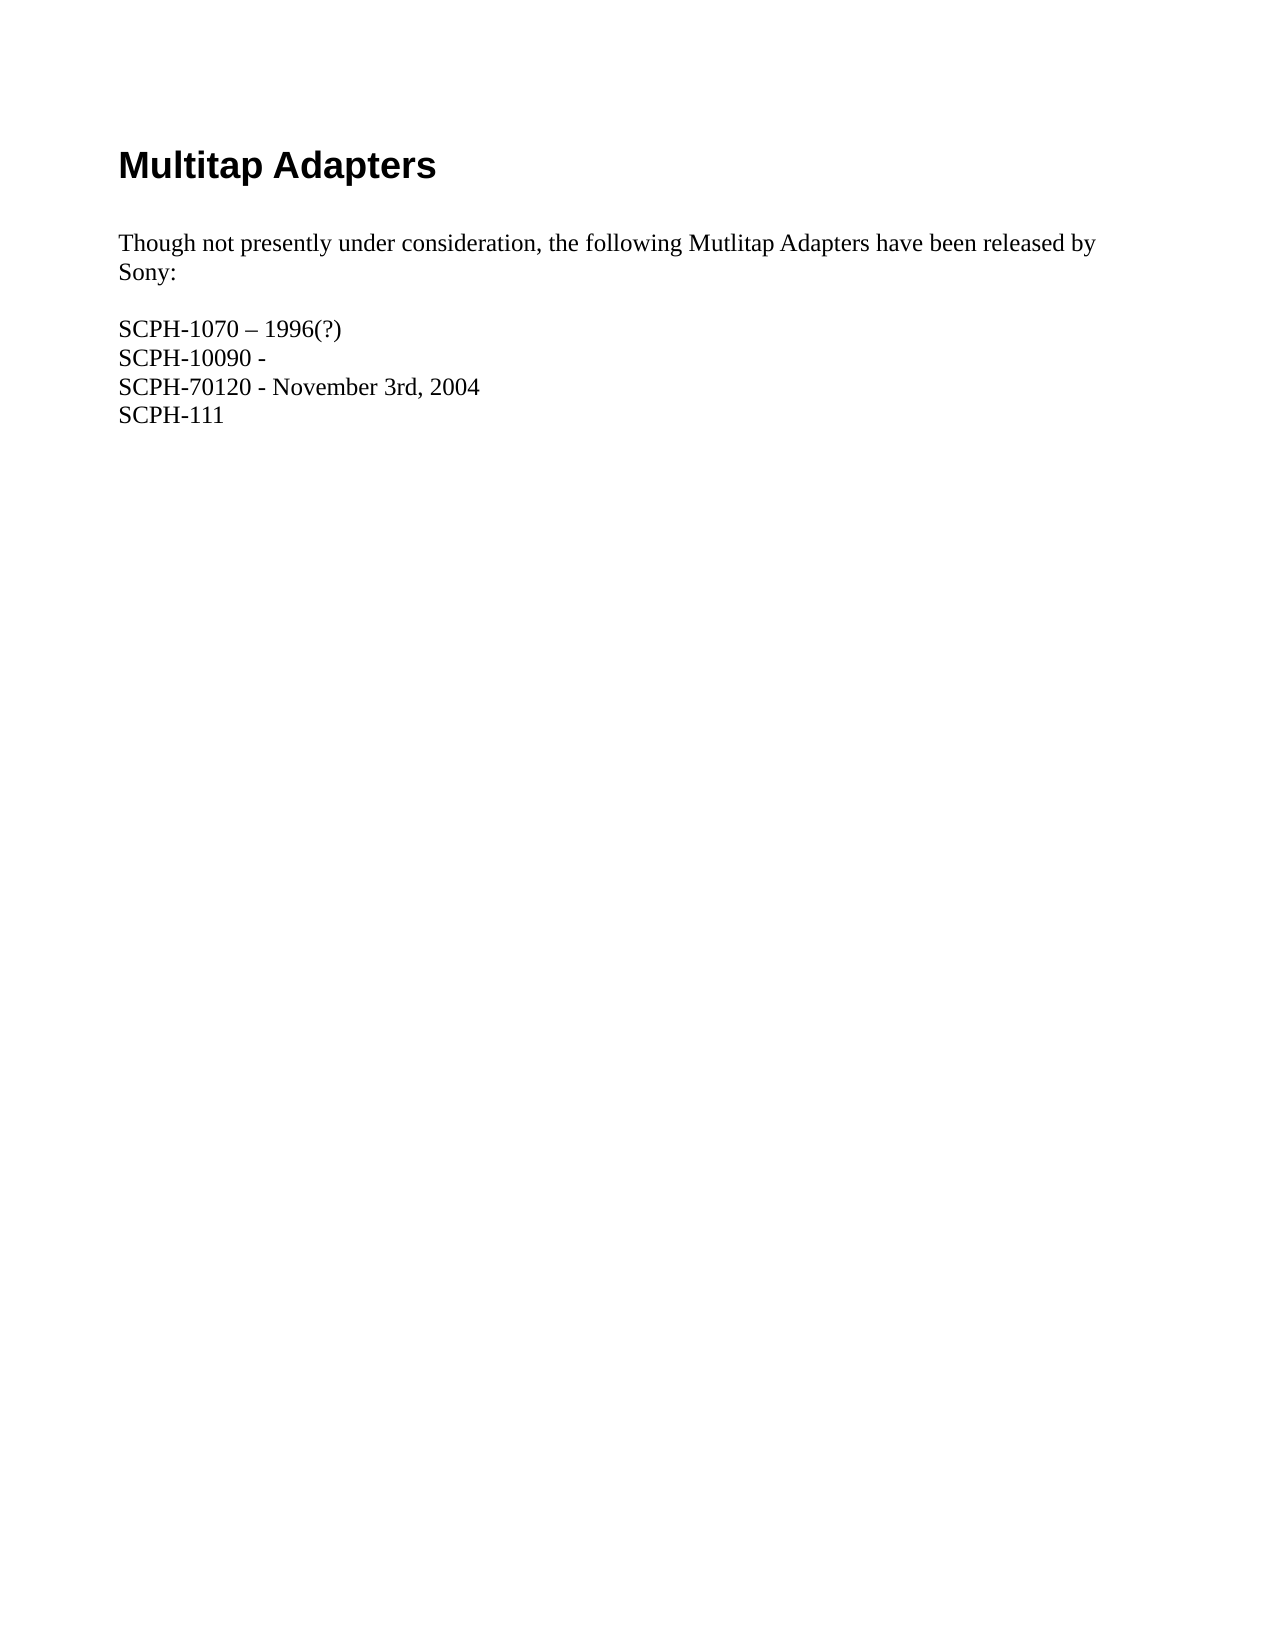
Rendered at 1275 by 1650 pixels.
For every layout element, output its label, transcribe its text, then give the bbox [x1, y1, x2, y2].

text SCPH-1070 – 1996(?) [118, 314, 1157, 343]
text Though not presently under consideration, the following Mutlitap Adapters have been released by Sony: [118, 228, 1157, 286]
text SCPH-111 [118, 401, 1157, 429]
text SCPH-10090 - [118, 343, 1157, 372]
subtitle Multitap Adapters [118, 143, 1157, 187]
text SCPH-70120 - November 3rd, 2004 [118, 372, 1157, 401]
